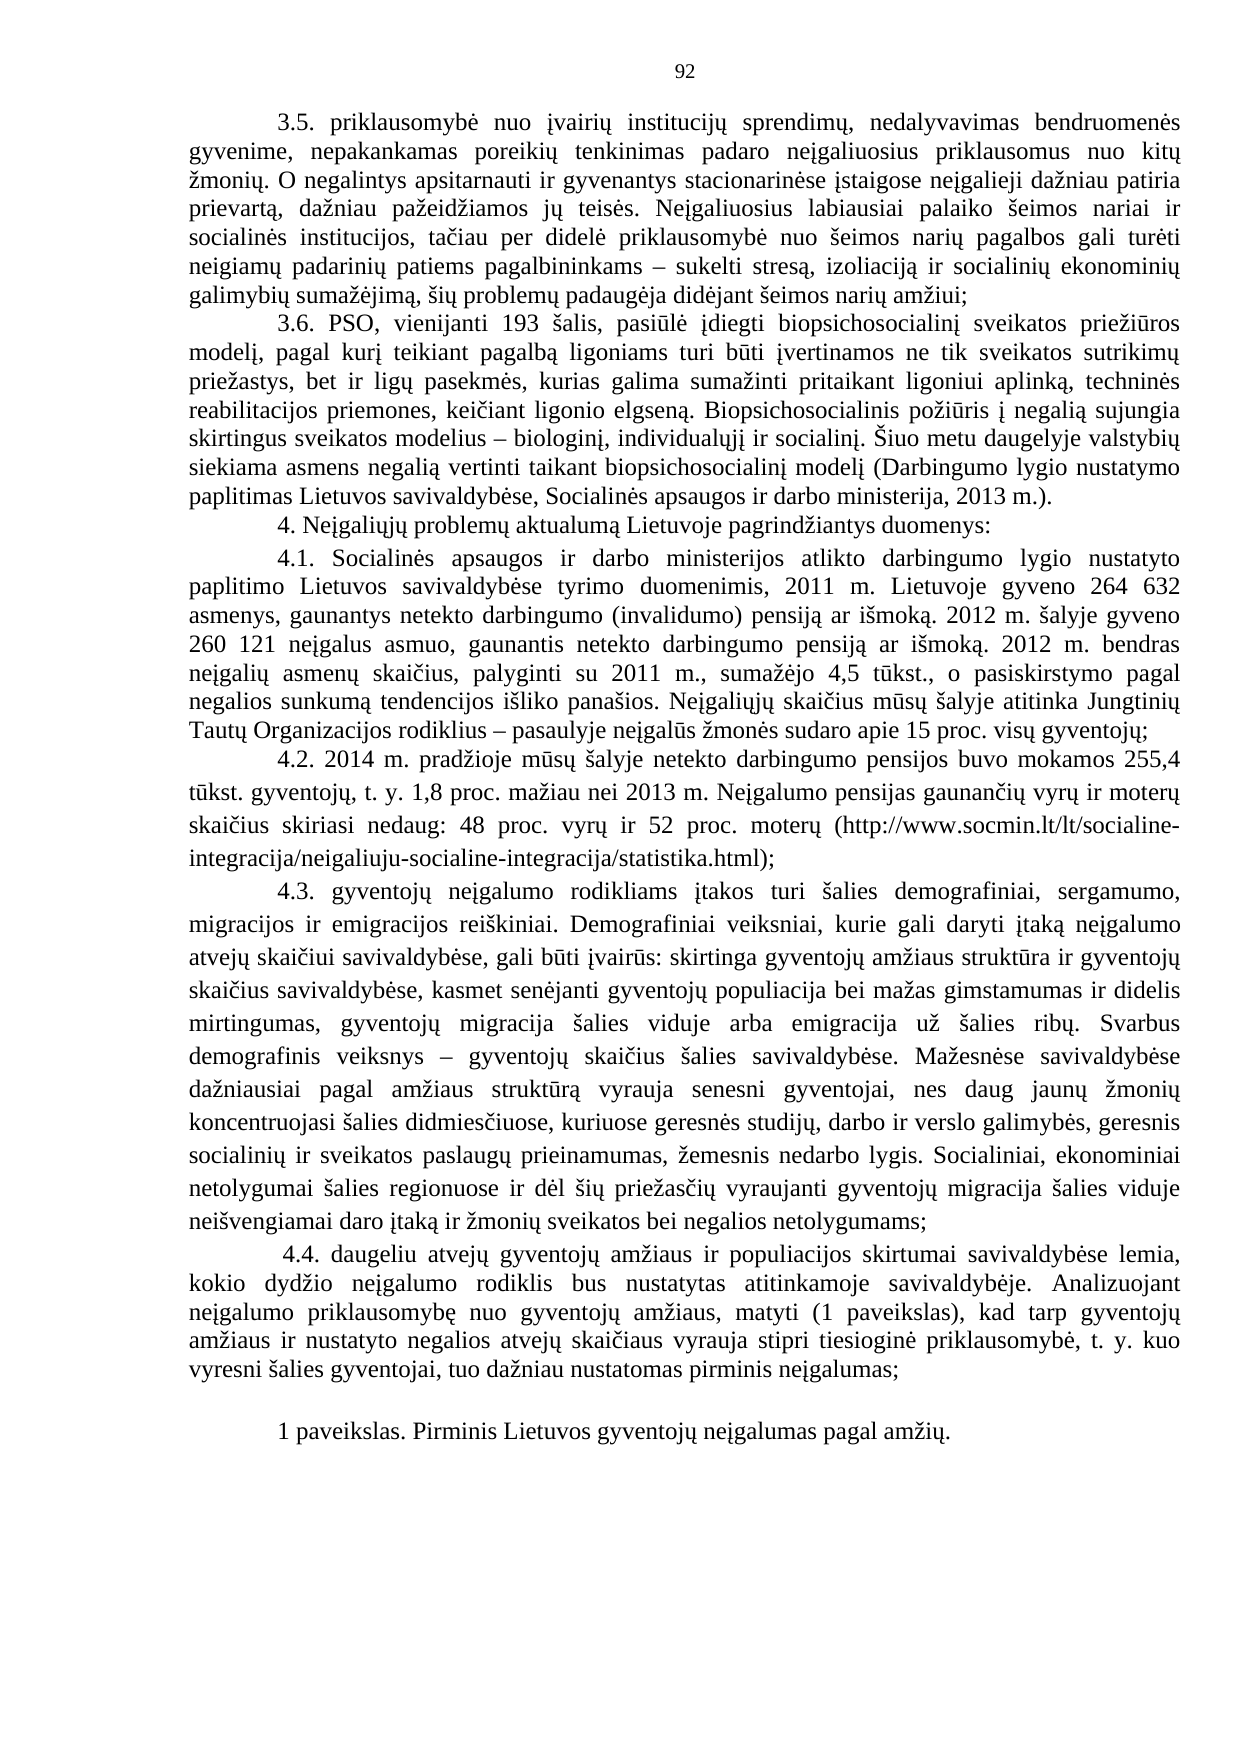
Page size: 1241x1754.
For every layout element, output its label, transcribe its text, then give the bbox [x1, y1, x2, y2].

text 4.2. 2014 m. pradžioje mūsų šalyje netekto darbingumo pensijos buvo mokamos 255,4 tūkst. gyventojų, t. y. 1,8 proc. mažiau nei 2013 m. Neįgalumo pensijas gaunančių vyrų ir moterų skaičius skiriasi nedaug: 48 proc. vyrų ir 52 proc. moterų (http://www.socmin.lt/lt/socialine-integracija/neigaliuju-socialine-integracija/statistika.html); [188, 744, 1181, 872]
text 4.1. Socialinės apsaugos ir darbo ministerijos atlikto darbingumo lygio nustatyto paplitimo Lietuvos savivaldybėse tyrimo duomenimis, 2011 m. Lietuvoje gyveno 264 632 asmenys, gaunantys netekto darbingumo (invalidumo) pensiją ar išmoką. 2012 m. šalyje gyveno 260 121 neįgalus asmuo, gaunantis netekto darbingumo pensiją ar išmoką. 2012 m. bendras neįgalių asmenų skaičius, palyginti su 2011 m., sumažėjo 4,5 tūkst., o pasiskirstymo pagal negalios sunkumą tendencijos išliko panašios. Neįgaliųjų skaičius mūsų šalyje atitinka Jungtinių Tautų Organizacijos rodiklius – pasaulyje neįgalūs žmonės sudaro apie 15 proc. visų gyventojų; [188, 543, 1181, 744]
text 4.4. daugeliu atvejų gyventojų amžiaus ir populiacijos skirtumai savivaldybėse lemia, kokio dydžio neįgalumo rodiklis bus nustatytas atitinkamoje savivaldybėje. Analizuojant neįgalumo priklausomybę nuo gyventojų amžiaus, matyti (1 paveikslas), kad tarp gyventojų amžiaus ir nustatyto negalios atvejų skaičiaus vyrauja stipri tiesioginė priklausomybė, t. y. kuo vyresni šalies gyventojai, tuo dažniau nustatomas pirminis neįgalumas; [188, 1239, 1181, 1383]
text 4. Neįgaliųjų problemų aktualumą Lietuvoje pagrindžiantys duomenys: [188, 510, 1181, 538]
text 3.6. PSO, vienijanti 193 šalis, pasiūlė įdiegti biopsichosocialinį sveikatos priežiūros modelį, pagal kurį teikiant pagalbą ligoniams turi būti įvertinamos ne tik sveikatos sutrikimų priežastys, bet ir ligų pasekmės, kurias galima sumažinti pritaikant ligoniui aplinką, techninės reabilitacijos priemones, keičiant ligonio elgseną. Biopsichosocialinis požiūris į negalią sujungia skirtingus sveikatos modelius – biologinį, individualųjį ir socialinį. Šiuo metu daugelyje valstybių siekiama asmens negalią vertinti taikant biopsichosocialinį modelį (Darbingumo lygio nustatymo paplitimas Lietuvos savivaldybėse, Socialinės apsaugos ir darbo ministerija, 2013 m.). [188, 308, 1181, 510]
text 3.5. priklausomybė nuo įvairių institucijų sprendimų, nedalyvavimas bendruomenės gyvenime, nepakankamas poreikių tenkinimas padaro neįgaliuosius priklausomus nuo kitų žmonių. O negalintys apsitarnauti ir gyvenantys stacionarinėse įstaigose neįgalieji dažniau patiria prievartą, dažniau pažeidžiamos jų teisės. Neįgaliuosius labiausiai palaiko šeimos nariai ir socialinės institucijos, tačiau per didelė priklausomybė nuo šeimos narių pagalbos gali turėti neigiamų padarinių patiems pagalbininkams – sukelti stresą, izoliaciją ir socialinių ekonominių galimybių sumažėjimą, šių problemų padaugėja didėjant šeimos narių amžiui; [188, 107, 1181, 308]
text 1 paveikslas. Pirminis Lietuvos gyventojų neįgalumas pagal amžių. [277, 1416, 1181, 1445]
text 4.3. gyventojų neįgalumo rodikliams įtakos turi šalies demografiniai, sergamumo, migracijos ir emigracijos reiškiniai. Demografiniai veiksniai, kurie gali daryti įtaką neįgalumo atvejų skaičiui savivaldybėse, gali būti įvairūs: skirtinga gyventojų amžiaus struktūra ir gyventojų skaičius savivaldybėse, kasmet senėjanti gyventojų populiacija bei mažas gimstamumas ir didelis mirtingumas, gyventojų migracija šalies viduje arba emigracija už šalies ribų. Svarbus demografinis veiksnys – gyventojų skaičius šalies savivaldybėse. Mažesnėse savivaldybėse dažniausiai pagal amžiaus struktūrą vyrauja senesni gyventojai, nes daug jaunų žmonių koncentruojasi šalies didmiesčiuose, kuriuose geresnės studijų, darbo ir verslo galimybės, geresnis socialinių ir sveikatos paslaugų prieinamumas, žemesnis nedarbo lygis. Socialiniai, ekonominiai netolygumai šalies regionuose ir dėl šių priežasčių vyraujanti gyventojų migracija šalies viduje neišvengiamai daro įtaką ir žmonių sveikatos bei negalios netolygumams; [188, 876, 1181, 1235]
